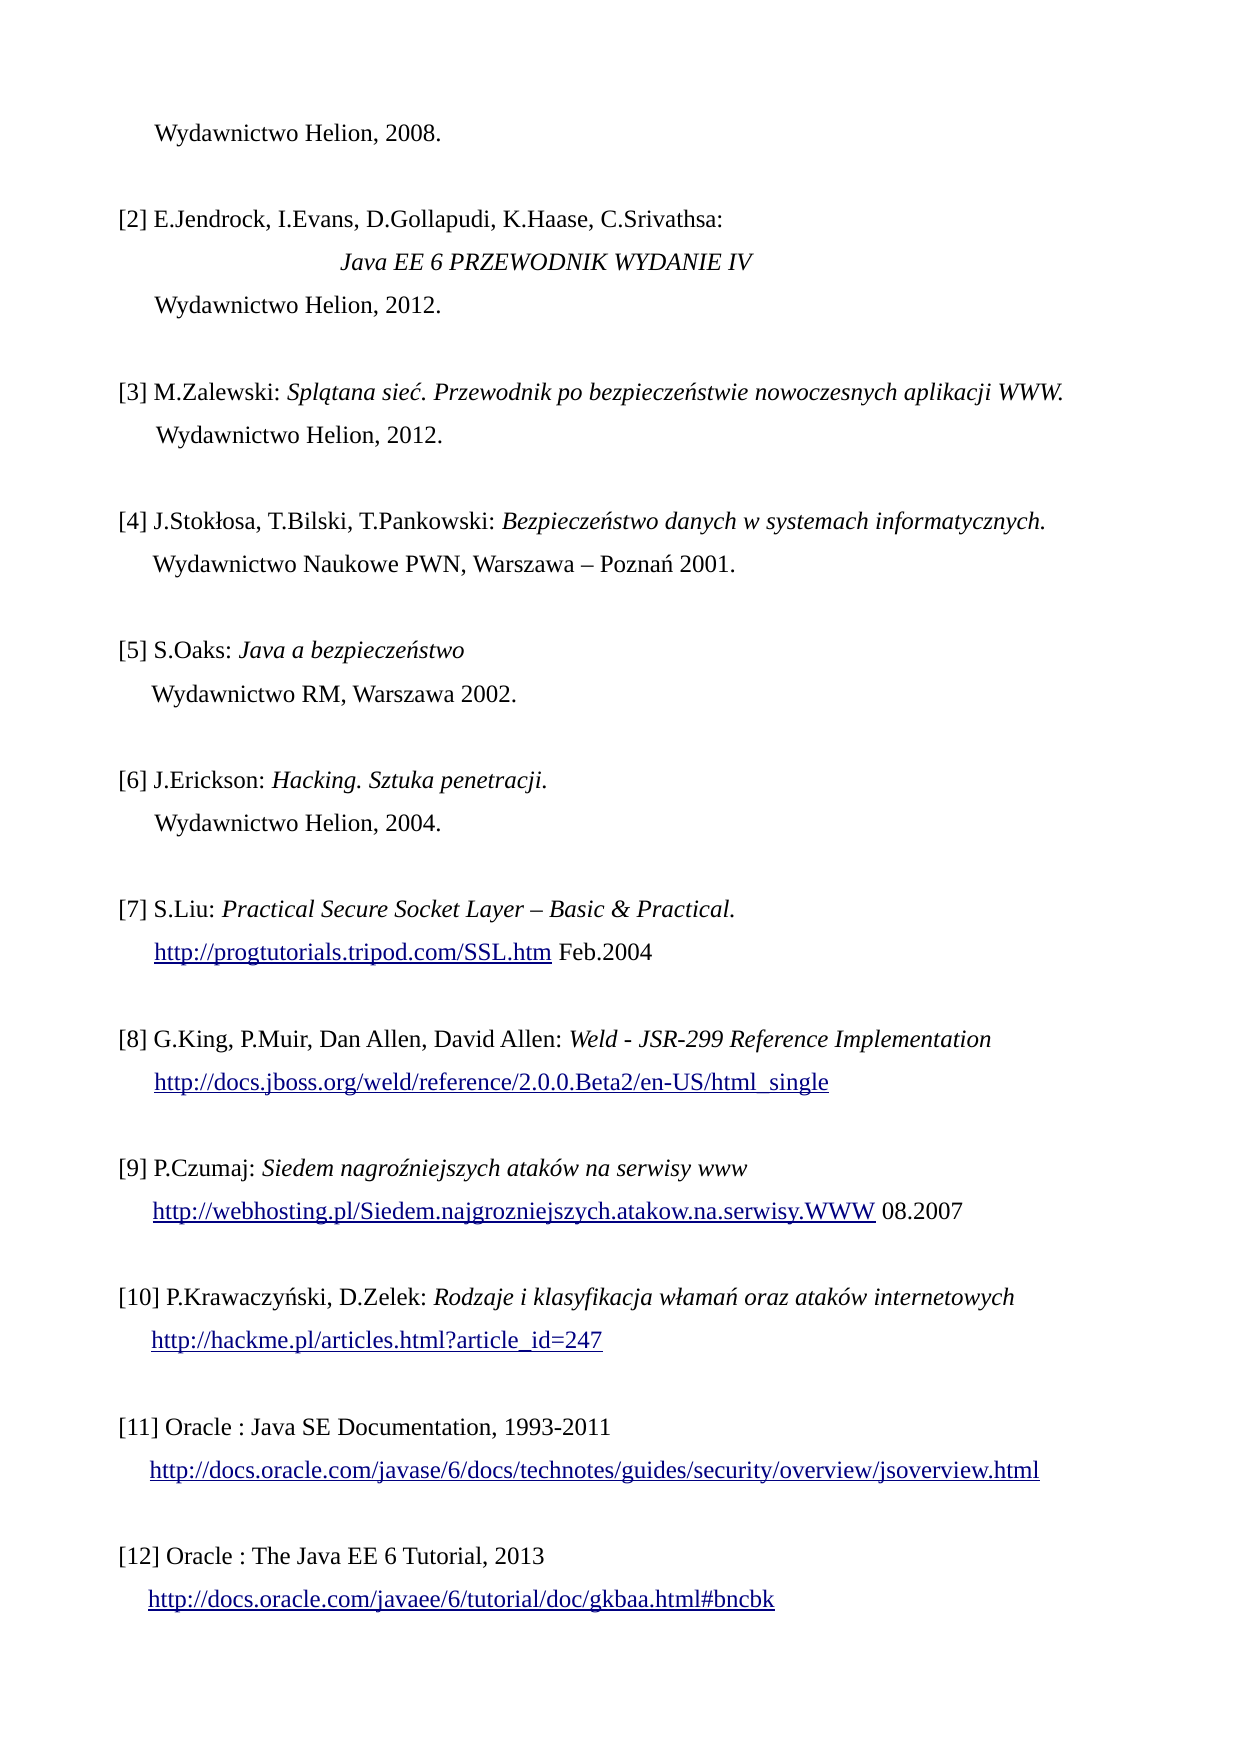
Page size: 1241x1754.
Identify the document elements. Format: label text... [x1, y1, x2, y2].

text [2] E.Jendrock, I.Evans, D.Gollapudi, K.Haase, C.Srivathsa: [118, 204, 1122, 233]
text http://docs.oracle.com/javase/6/docs/technotes/guides/security/overview/jsoverview.html [118, 1455, 1122, 1484]
text Wydawnictwo Helion, 2004. [118, 808, 1122, 837]
text Wydawnictwo Helion, 2012. [118, 291, 1122, 319]
text [10] P.Krawaczyński, D.Zelek: Rodzaje i klasyfikacja włamań oraz ataków internetowych [118, 1282, 1122, 1311]
text [11] Oracle : Java SE Documentation, 1993-2011 [118, 1412, 1122, 1441]
text [6] J.Erickson: Hacking. Sztuka penetracji. [118, 765, 1122, 794]
text Wydawnictwo Naukowe PWN, Warszawa – Poznań 2001. [118, 549, 1122, 578]
text [5] S.Oaks: Java a bezpieczeństwo [118, 636, 1122, 664]
text http://webhosting.pl/Siedem.najgrozniejszych.atakow.na.serwisy.WWW 08.2007 [118, 1196, 1122, 1225]
text [4] J.Stokłosa, T.Bilski, T.Pankowski: Bezpieczeństwo danych w systemach informatycznych. [118, 506, 1122, 535]
text http://hackme.pl/articles.html?article_id=247 [118, 1326, 1122, 1354]
text [9] P.Czumaj: Siedem nagroźniejszych ataków na serwisy www [118, 1153, 1122, 1182]
text [12] Oracle : The Java EE 6 Tutorial, 2013 [118, 1541, 1122, 1570]
text Wydawnictwo RM, Warszawa 2002. [118, 679, 1122, 707]
text http://docs.jboss.org/weld/reference/2.0.0.Beta2/en-US/html_single [118, 1067, 1122, 1096]
text Wydawnictwo Helion, 2012. [118, 420, 1122, 449]
text [8] G.King, P.Muir, Dan Allen, David Allen: Weld - JSR-299 Reference Implementation [118, 1024, 1122, 1052]
text Wydawnictwo Helion, 2008. [118, 118, 1122, 147]
text http://docs.oracle.com/javaee/6/tutorial/doc/gkbaa.html#bncbk [118, 1584, 1122, 1613]
text Java EE 6 PRZEWODNIK WYDANIE IV [118, 247, 1122, 276]
text http://progtutorials.tripod.com/SSL.htm Feb.2004 [118, 937, 1122, 966]
text [3] M.Zalewski: Splątana sieć. Przewodnik po bezpieczeństwie nowoczesnych aplikacji WWW. [118, 377, 1122, 406]
text [7] S.Liu: Practical Secure Socket Layer – Basic & Practical. [118, 894, 1122, 923]
